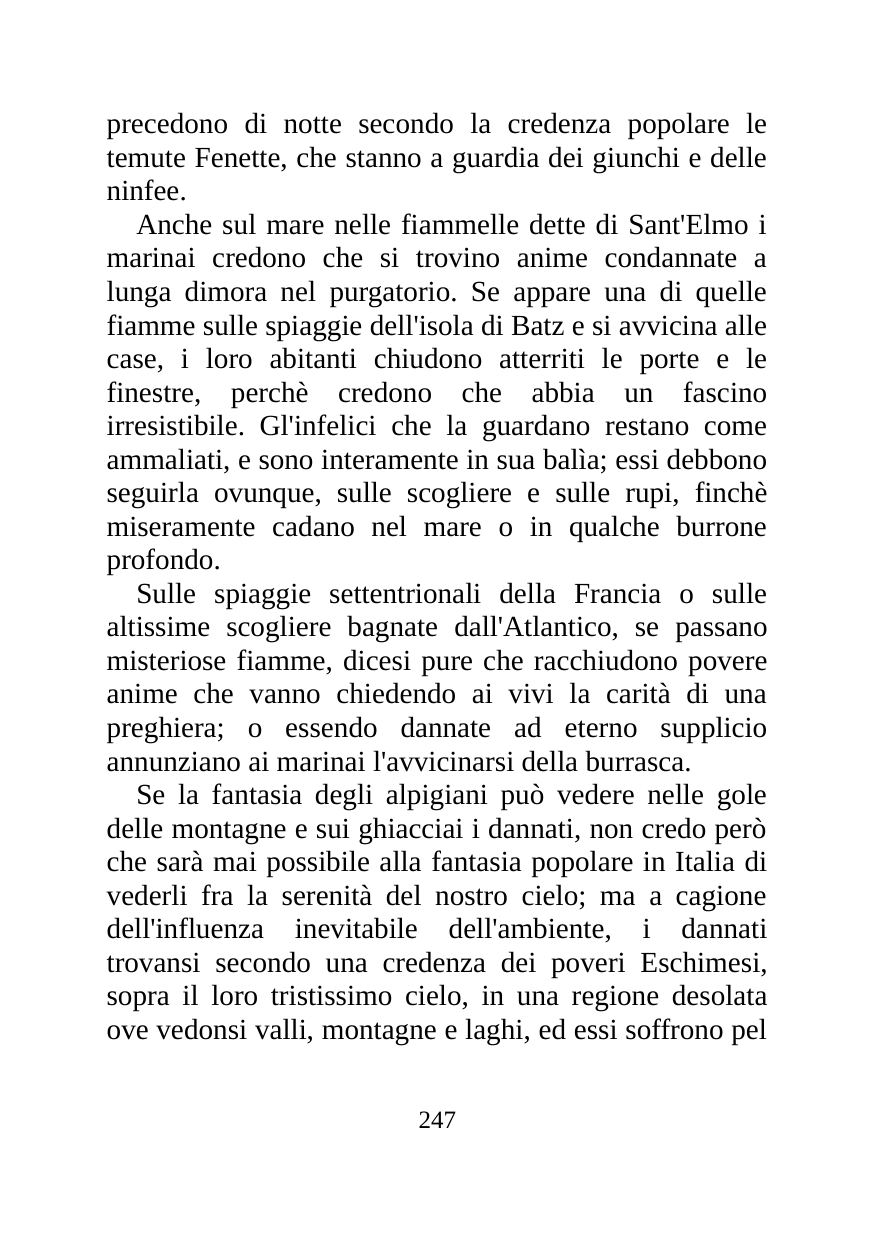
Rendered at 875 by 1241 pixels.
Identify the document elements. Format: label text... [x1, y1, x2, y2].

text Se la fantasia degli alpigiani può vedere nelle gole delle montagne e sui ghiacciai i dannati, non credo però che sarà mai possibile alla fantasia popolare in Italia di vederli fra la serenità del nostro cielo; ma a cagione dell'influenza inevitabile dell'ambiente, i dannati trovansi secondo una credenza dei poveri Eschimesi, sopra il loro tristissimo cielo, in una regione desolata ove vedonsi valli, montagne e laghi, ed essi soffrono pel [106, 777, 768, 1046]
text precedono di notte secondo la credenza popolare le temute Fenette, che stanno a guardia dei giunchi e delle ninfee. [106, 106, 768, 207]
text Anche sul mare nelle fiammelle dette di Sant'Elmo i marinai credono che si trovino anime condannate a lunga dimora nel purgatorio. Se appare una di quelle fiamme sulle spiaggie dell'isola di Batz e si avvicina alle case, i loro abitanti chiudono atterriti le porte e le finestre, perchè credono che abbia un fascino irresistibile. Gl'infelici che la guardano restano come ammaliati, e sono interamente in sua balìa; essi debbono seguirla ovunque, sulle scogliere e sulle rupi, finchè miseramente cadano nel mare o in qualche burrone profondo. [106, 207, 768, 576]
text Sulle spiaggie settentrionali della Francia o sulle altissime scogliere bagnate dall'Atlantico, se passano misteriose fiamme, dicesi pure che racchiudono povere anime che vanno chiedendo ai vivi la carità di una preghiera; o essendo dannate ad eterno supplicio annunziano ai marinai l'avvicinarsi della burrasca. [106, 576, 768, 777]
